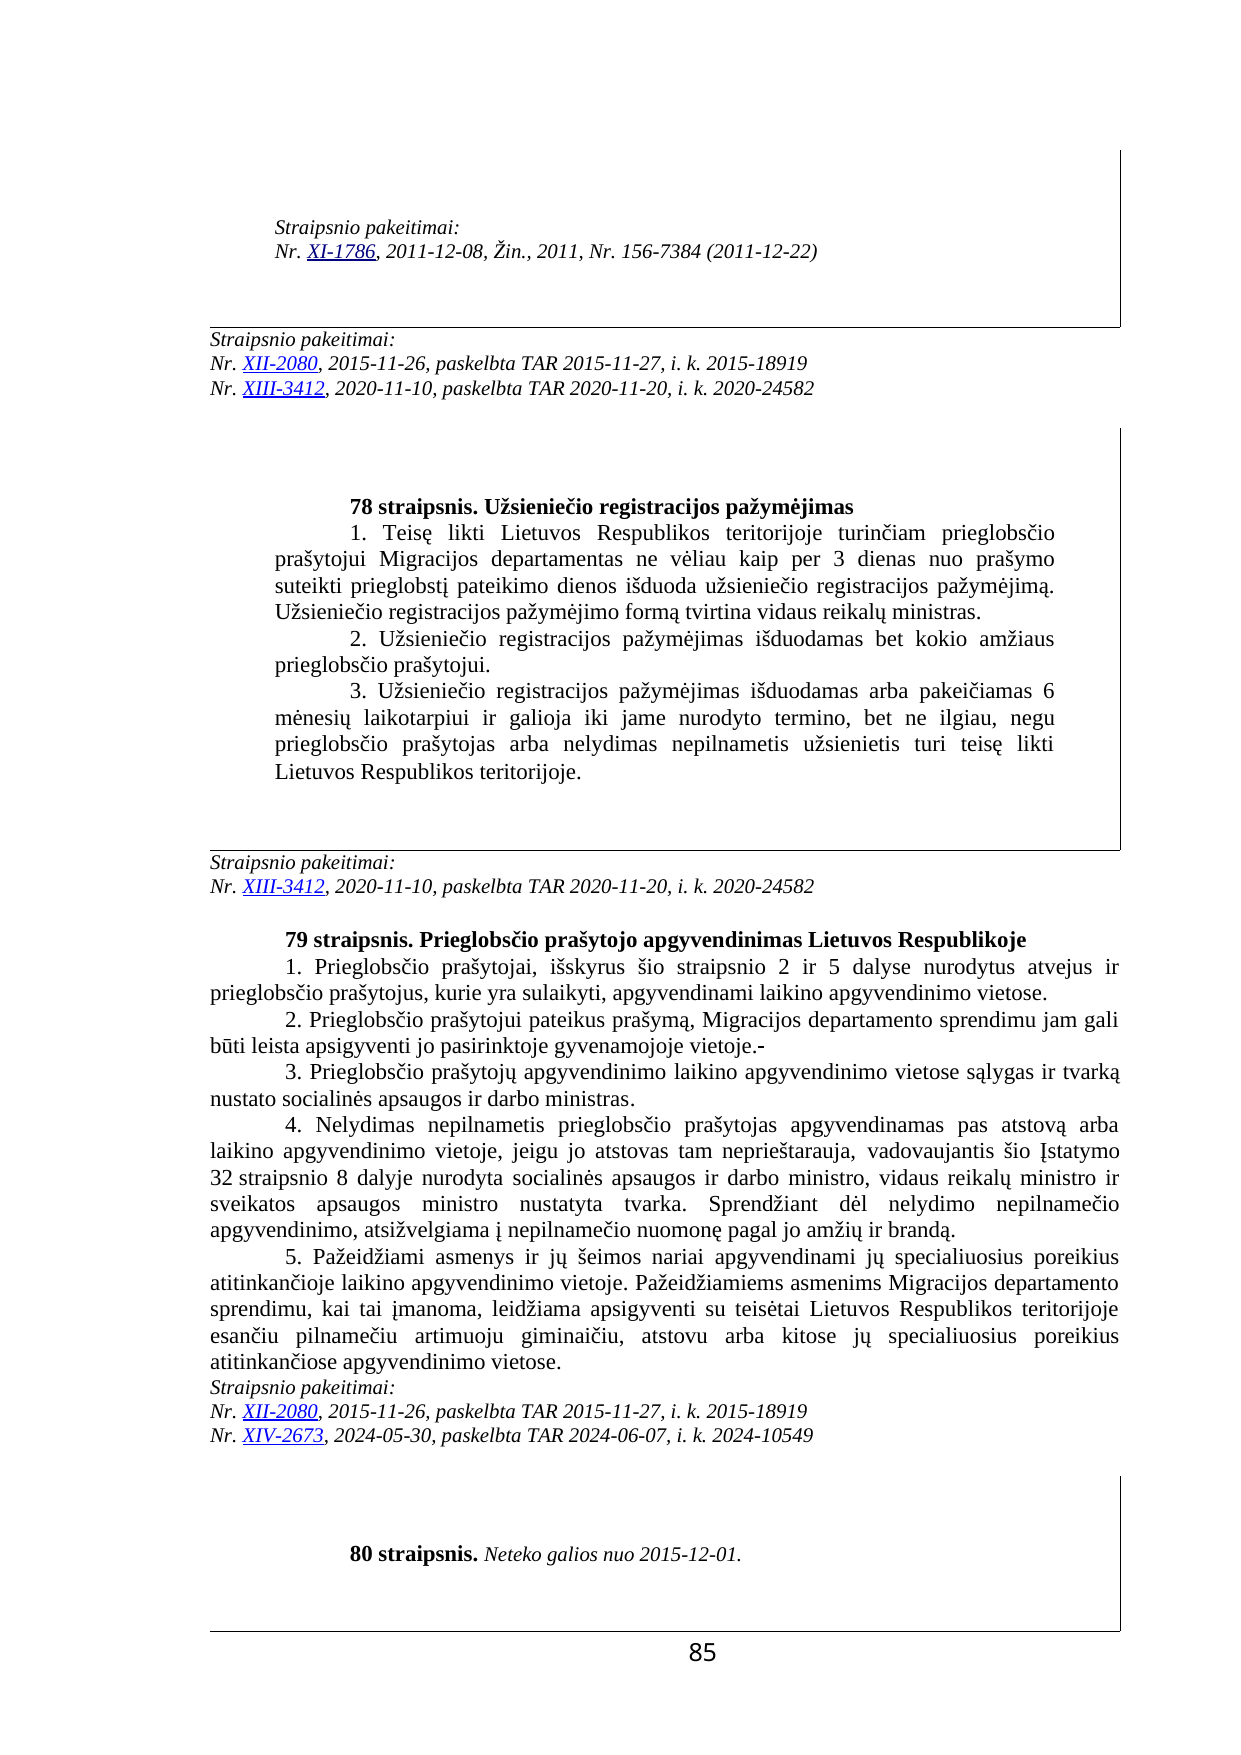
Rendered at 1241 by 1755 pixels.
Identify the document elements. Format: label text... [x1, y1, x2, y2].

text Straipsnio pakeitimai: [210, 150, 1120, 239]
text Nr. XIII-3412, 2020-11-10, paskelbta TAR 2020-11-20, i. k. 2020-24582 [210, 874, 1120, 898]
text 3. Prieglobsčio prašytojų apgyvendinimo laikino apgyvendinimo vietose sąlygas ir tvarką nustato socialinės apsaugos ir darbo ministras. [210, 1058, 1120, 1111]
text 4. Nelydimas nepilnametis prieglobsčio prašytojas apgyvendinamas pas atstovą arba laikino apgyvendinimo vietoje, jeigu jo atstovas tam neprieštarauja, vadovaujantis šio Įstatymo 32 straipsnio 8 dalyje nurodyta socialinės apsaugos ir darbo ministro, vidaus reikalų ministro ir sveikatos apsaugos ministro nustatyta tvarka. Sprendžiant dėl nelydimo nepilnamečio apgyvendinimo, atsižvelgiama į nepilnamečio nuomonę pagal jo amžių ir brandą. [210, 1111, 1120, 1243]
text Nr. XII-2080, 2015-11-26, paskelbta TAR 2015-11-27, i. k. 2015-18919 [210, 1399, 1120, 1423]
text Straipsnio pakeitimai: [210, 327, 1120, 351]
text 1. Prieglobsčio prašytojai, išskyrus šio straipsnio 2 ir 5 dalyse nurodytus atvejus ir prieglobsčio prašytojus, kurie yra sulaikyti, apgyvendinami laikino apgyvendinimo vietose. [210, 953, 1120, 1006]
text 2. Užsieniečio registracijos pažymėjimas išduodamas bet kokio amžiaus prieglobsčio prašytojui. [210, 624, 1120, 677]
text Nr. XIII-3412, 2020-11-10, paskelbta TAR 2020-11-20, i. k. 2020-24582 [210, 375, 1120, 399]
text 79 straipsnis. Prieglobsčio prašytojo apgyvendinimas Lietuvos Respublikoje [210, 927, 1120, 953]
text Nr. XIV-2673, 2024-05-30, paskelbta TAR 2024-06-07, i. k. 2024-10549 [210, 1423, 1120, 1447]
text 3. Užsieniečio registracijos pažymėjimas išduodamas arba pakeičiamas 6 mėnesių laikotarpiui ir galioja iki jame nurodyto termino, bet ne ilgiau, negu prieglobsčio prašytojas arba nelydimas nepilnametis užsienietis turi teisę likti Lietuvos Respublikos teritorijoje. [210, 677, 1120, 850]
text Nr. XII-2080, 2015-11-26, paskelbta TAR 2015-11-27, i. k. 2015-18919 [210, 351, 1120, 375]
text Nr. XI-1786, 2011-12-08, Žin., 2011, Nr. 156-7384 (2011-12-22) [210, 239, 1120, 327]
text 78 straipsnis. Užsieniečio registracijos pažymėjimas [210, 428, 1120, 519]
text 1. Teisę likti Lietuvos Respublikos teritorijoje turinčiam prieglobsčio prašytojui Migracijos departamentas ne vėliau kaip per 3 dienas nuo prašymo suteikti prieglobstį pateikimo dienos išduoda užsieniečio registracijos pažymėjimą. Užsieniečio registracijos pažymėjimo formą tvirtina vidaus reikalų ministras. [210, 519, 1120, 624]
text 80 straipsnis. Neteko galios nuo 2015-12-01. [210, 1476, 1120, 1631]
text 5. Pažeidžiami asmenys ir jų šeimos nariai apgyvendinami jų specialiuosius poreikius atitinkančioje laikino apgyvendinimo vietoje. Pažeidžiamiems asmenims Migracijos departamento sprendimu, kai tai įmanoma, leidžiama apsigyventi su teisėtai Lietuvos Respublikos teritorijoje esančiu pilnamečiu artimuoju giminaičiu, atstovu arba kitose jų specialiuosius poreikius atitinkančiose apgyvendinimo vietose. [210, 1243, 1120, 1374]
text Straipsnio pakeitimai: [210, 1374, 1120, 1399]
text 2. Prieglobsčio prašytojui pateikus prašymą, Migracijos departamento sprendimu jam gali būti leista apsigyventi jo pasirinktoje gyvenamojoje vietoje. [210, 1006, 1120, 1058]
text Straipsnio pakeitimai: [210, 850, 1120, 874]
